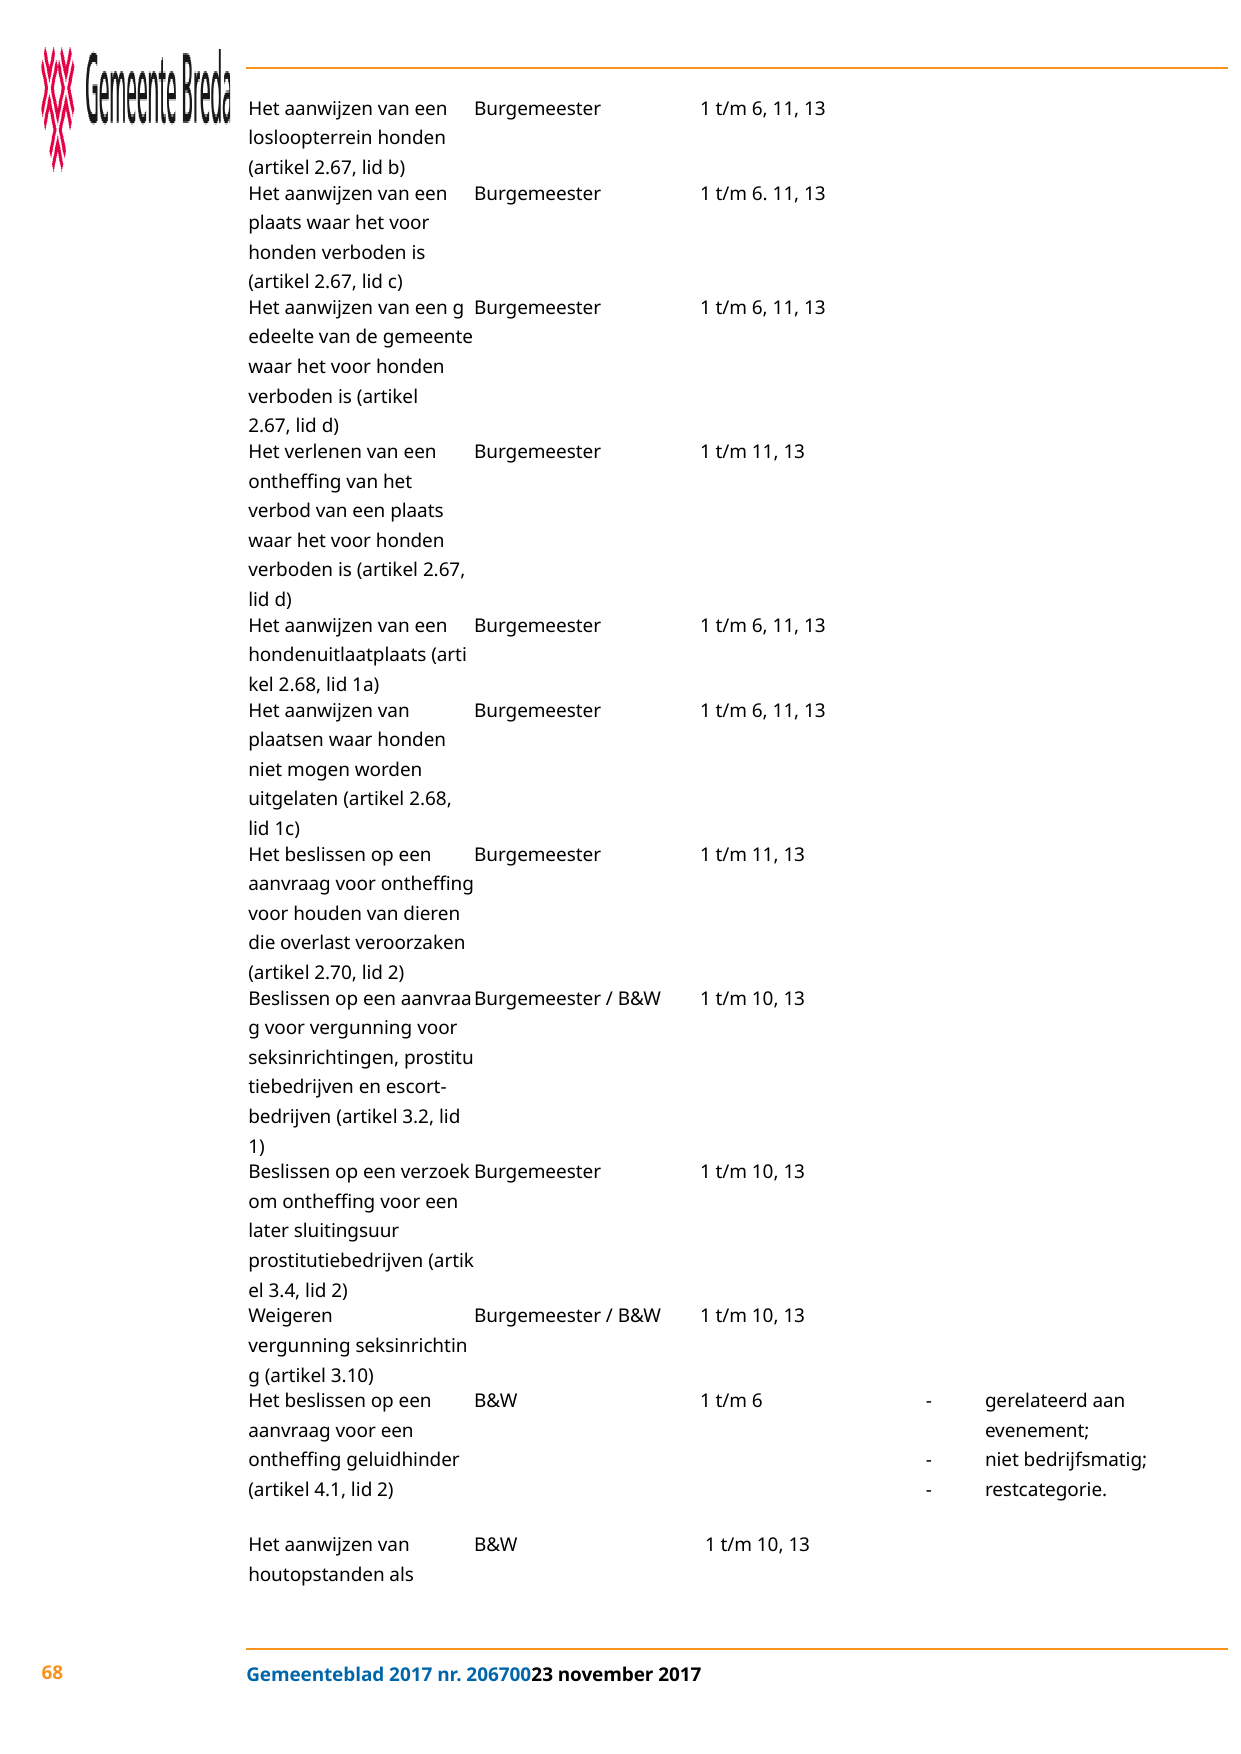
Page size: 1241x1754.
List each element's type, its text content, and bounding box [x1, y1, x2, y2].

table_cell gerelateerd aan evenement; niet bedrijfsmatig; restcategorie. [926, 1388, 1152, 1532]
table_cell Het beslissen op een aanvraag voor een ontheffing geluidhinder (artikel 4.1, lid 2) [248, 1388, 474, 1532]
table_cell Beslissen op een verzoek om ontheffing voor een later sluitingsuur prostitutiebedrijven (artikel 3.4, lid 2) [248, 1159, 474, 1303]
table_cell 1 t/m 6, 11, 13 [700, 612, 926, 697]
picture [41, 47, 231, 172]
table_cell Het aanwijzen van een plaats waar het voor honden verboden is (artikel 2.67, lid c) [248, 180, 474, 294]
table_cell 1 t/m 10, 13 [700, 1303, 926, 1387]
table_cell Burgemeester [474, 612, 700, 697]
table_cell [926, 1159, 1152, 1303]
table_cell Beslissen op een aanvraag voor vergunning voor seksinrichtingen, prostitutiebedrijven en escort- bedrijven (artikel 3.2, lid 1) [248, 985, 474, 1158]
table_cell Burgemeester [474, 294, 700, 438]
table_cell Het beslissen op een aanvraag voor ontheffing voor houden van dieren die overlast veroorzaken (artikel 2.70, lid 2) [248, 841, 474, 985]
table_cell 1 t/m 10, 13 [700, 1159, 926, 1303]
table_cell 1 t/m 6, 11, 13 [700, 95, 926, 180]
table_cell 1 t/m 11, 13 [700, 841, 926, 985]
table_cell [926, 985, 1152, 1158]
table_cell B&W [474, 1532, 700, 1587]
table_cell 1 t/m 6. 11, 13 [700, 180, 926, 294]
table_cell Burgemeester [474, 438, 700, 612]
table_cell Het verlenen van een ontheffing van het verbod van een plaats waar het voor honden verboden is (artikel 2.67, lid d) [248, 438, 474, 612]
table_cell 1 t/m 10, 13 [700, 1532, 926, 1587]
table_cell Burgemeester / B&W [474, 1303, 700, 1387]
table_cell Burgemeester [474, 841, 700, 985]
table_cell [926, 1532, 1152, 1587]
table_cell Het aanwijzen van een gedeelte van de gemeente waar het voor honden verboden is (artikel 2.67, lid d) [248, 294, 474, 438]
table_cell [926, 612, 1152, 697]
table_cell Burgemeester [474, 1159, 700, 1303]
table_cell [926, 438, 1152, 612]
table_cell Burgemeester / B&W [474, 985, 700, 1158]
table_cell Het aanwijzen van plaatsen waar honden niet mogen worden uitgelaten (artikel 2.68, lid 1c) [248, 697, 474, 841]
table_cell Burgemeester [474, 180, 700, 294]
table_cell 1 t/m 11, 13 [700, 438, 926, 612]
table_cell Burgemeester [474, 95, 700, 180]
table_cell 1 t/m 6, 11, 13 [700, 294, 926, 438]
table_cell Het aanwijzen van een hondenuitlaatplaats (artikel 2.68, lid 1a) [248, 612, 474, 697]
table_cell [926, 294, 1152, 438]
table_cell Weigeren vergunning seksinrichting (artikel 3.10) [248, 1303, 474, 1387]
table_cell [926, 95, 1152, 180]
table_cell [926, 697, 1152, 841]
table_cell [926, 841, 1152, 985]
table_cell [926, 1303, 1152, 1387]
table_cell 1 t/m 10, 13 [700, 985, 926, 1158]
table_cell Het aanwijzen van een losloopterrein honden (artikel 2.67, lid b) [248, 95, 474, 180]
table_cell Burgemeester [474, 697, 700, 841]
table_cell B&W [474, 1388, 700, 1532]
table_cell 1 t/m 6, 11, 13 [700, 697, 926, 841]
table_cell [926, 180, 1152, 294]
table_cell 1 t/m 6 [700, 1388, 926, 1532]
table_cell Het aanwijzen van houtopstanden als [248, 1532, 474, 1587]
